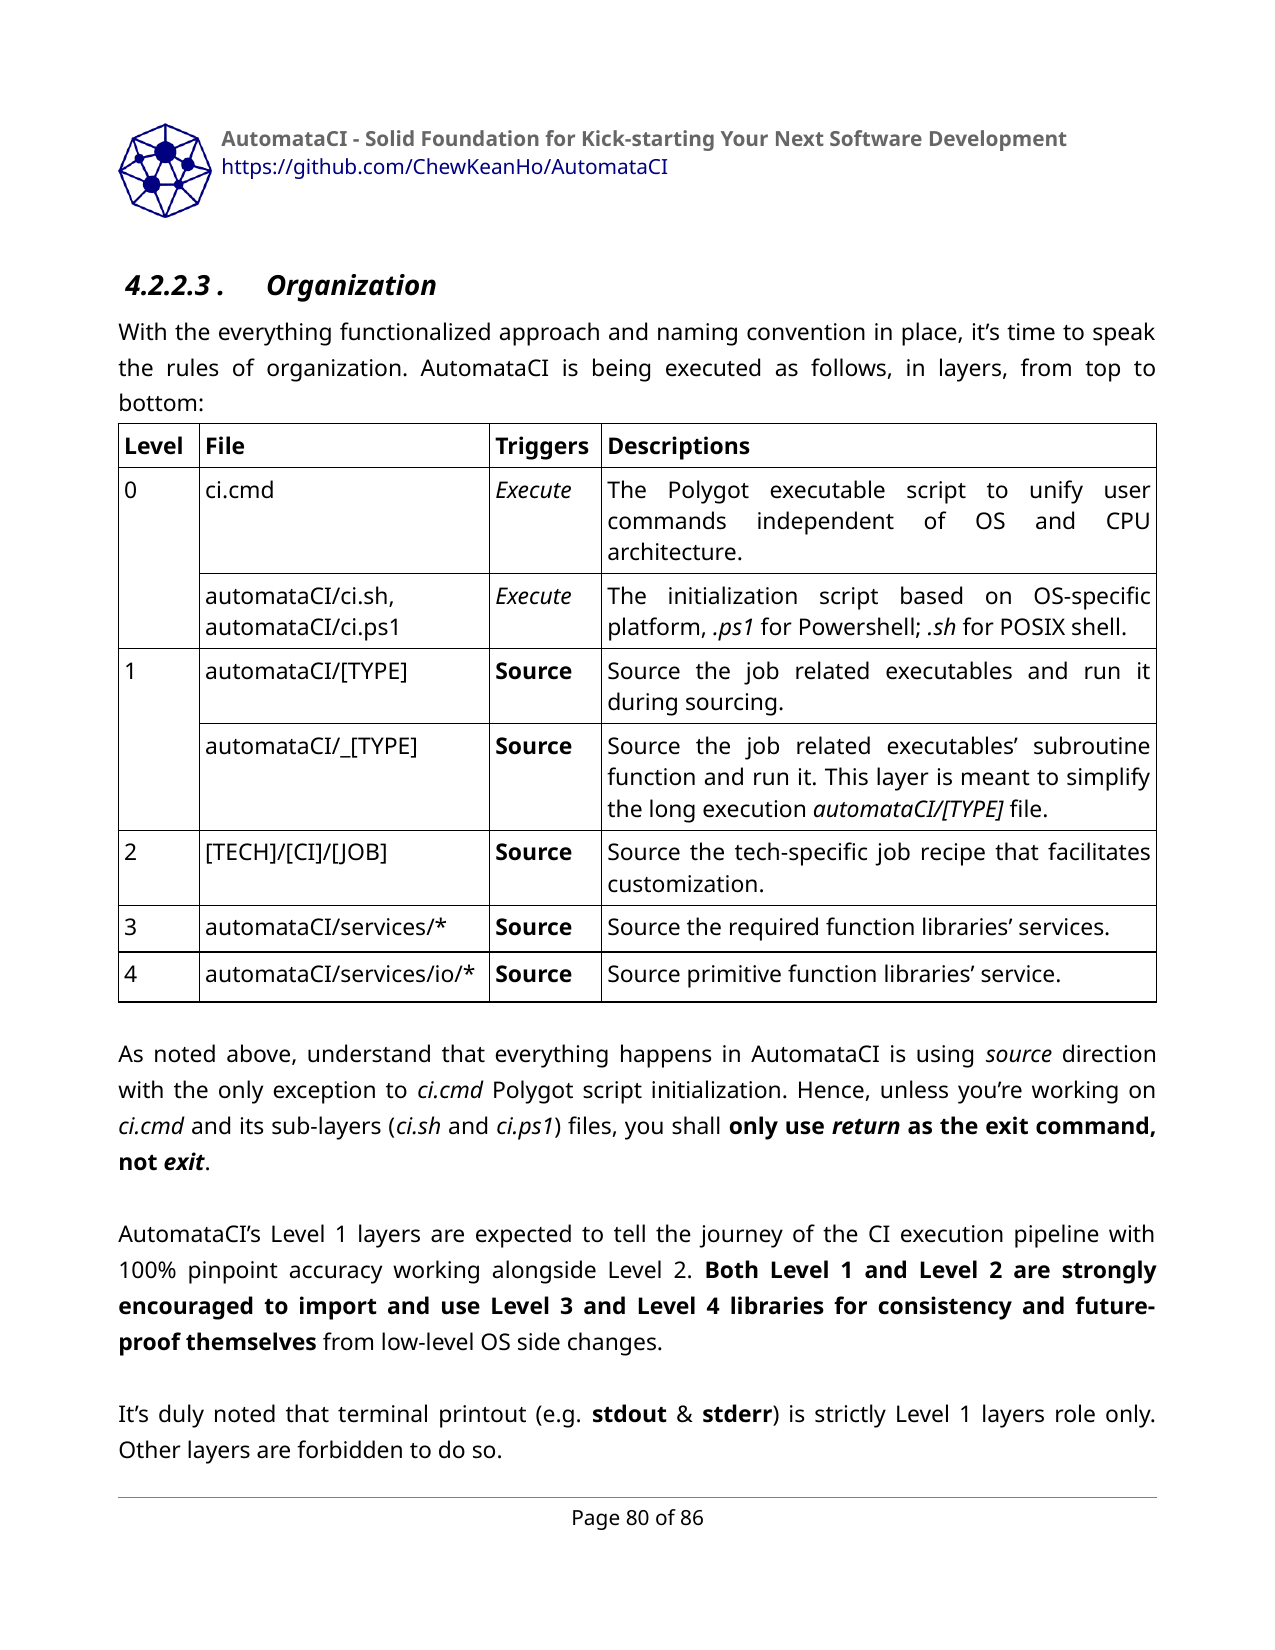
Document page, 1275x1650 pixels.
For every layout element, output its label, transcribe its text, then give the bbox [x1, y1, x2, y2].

table_cell Source [490, 649, 601, 723]
picture [118, 123, 212, 218]
table_cell 4 [119, 953, 199, 1001]
table_cell The Polygot executable script to unify user commands independent of OS and CPU architecture. [602, 468, 1156, 573]
table_header Level [119, 424, 199, 467]
table_cell Source the tech-specific job recipe that facilitates customization. [602, 831, 1156, 904]
table_cell automataCI/services/* [200, 906, 489, 951]
table_cell 2 [119, 831, 199, 904]
table_cell Source [490, 831, 601, 904]
table_cell 1 [119, 649, 199, 829]
table_cell ci.cmd [200, 468, 489, 573]
table_header Triggers [490, 424, 601, 467]
table_cell automataCI/services/io/* [200, 953, 489, 1001]
text With the everything functionalized approach and naming convention in place, it’s time to speak the rules of organization. AutomataCI is being executed as follows, in layers, from top to bottom: [118, 316, 1157, 419]
table_cell Source the job related executables and run it during sourcing. [602, 649, 1156, 723]
text AutomataCI’s Level 1 layers are expected to tell the journey of the CI execution pipeline with 100% pinpoint accuracy working alongside Level 2. Both Level 1 and Level 2 are strongly encouraged to import and use Level 3 and Level 4 libraries for consistency and future-proof themselves from low-level OS side changes. [118, 1218, 1157, 1357]
table_cell automataCI/ci.sh, automataCI/ci.ps1 [200, 574, 489, 648]
table_cell 3 [119, 906, 199, 951]
table_cell Source [490, 906, 601, 951]
table_cell 0 [119, 468, 199, 648]
table_cell The initialization script based on OS-specific platform, .ps1 for Powershell; .sh for POSIX shell. [602, 574, 1156, 648]
table_cell Source [490, 953, 601, 1001]
table_cell automataCI/[TYPE] [200, 649, 489, 723]
table_cell Source the job related executables’ subroutine function and run it. This layer is meant to simplify the long execution automataCI/[TYPE] file. [602, 724, 1156, 829]
text As noted above, understand that everything happens in AutomataCI is using source direction with the only exception to ci.cmd Polygot script initialization. Hence, unless you’re working on ci.cmd and its sub-layers (ci.sh and ci.ps1) files, you shall only use return as the exit command, not exit. [118, 1038, 1157, 1177]
table_cell Source primitive function libraries’ service. [602, 953, 1156, 1001]
table_header Descriptions [602, 424, 1156, 467]
table_cell automataCI/_[TYPE] [200, 724, 489, 829]
table_cell Execute [490, 574, 601, 648]
table_header File [200, 424, 489, 467]
text It’s duly noted that terminal printout (e.g. stdout & stderr) is strictly Level 1 layers role only. Other layers are forbidden to do so. [118, 1398, 1157, 1465]
table_cell Source [490, 724, 601, 829]
table_cell Execute [490, 468, 601, 573]
table_cell Source the required function libraries’ services. [602, 906, 1156, 951]
subtitle Organization [118, 265, 1157, 303]
table_cell [TECH]/[CI]/[JOB] [200, 831, 489, 904]
